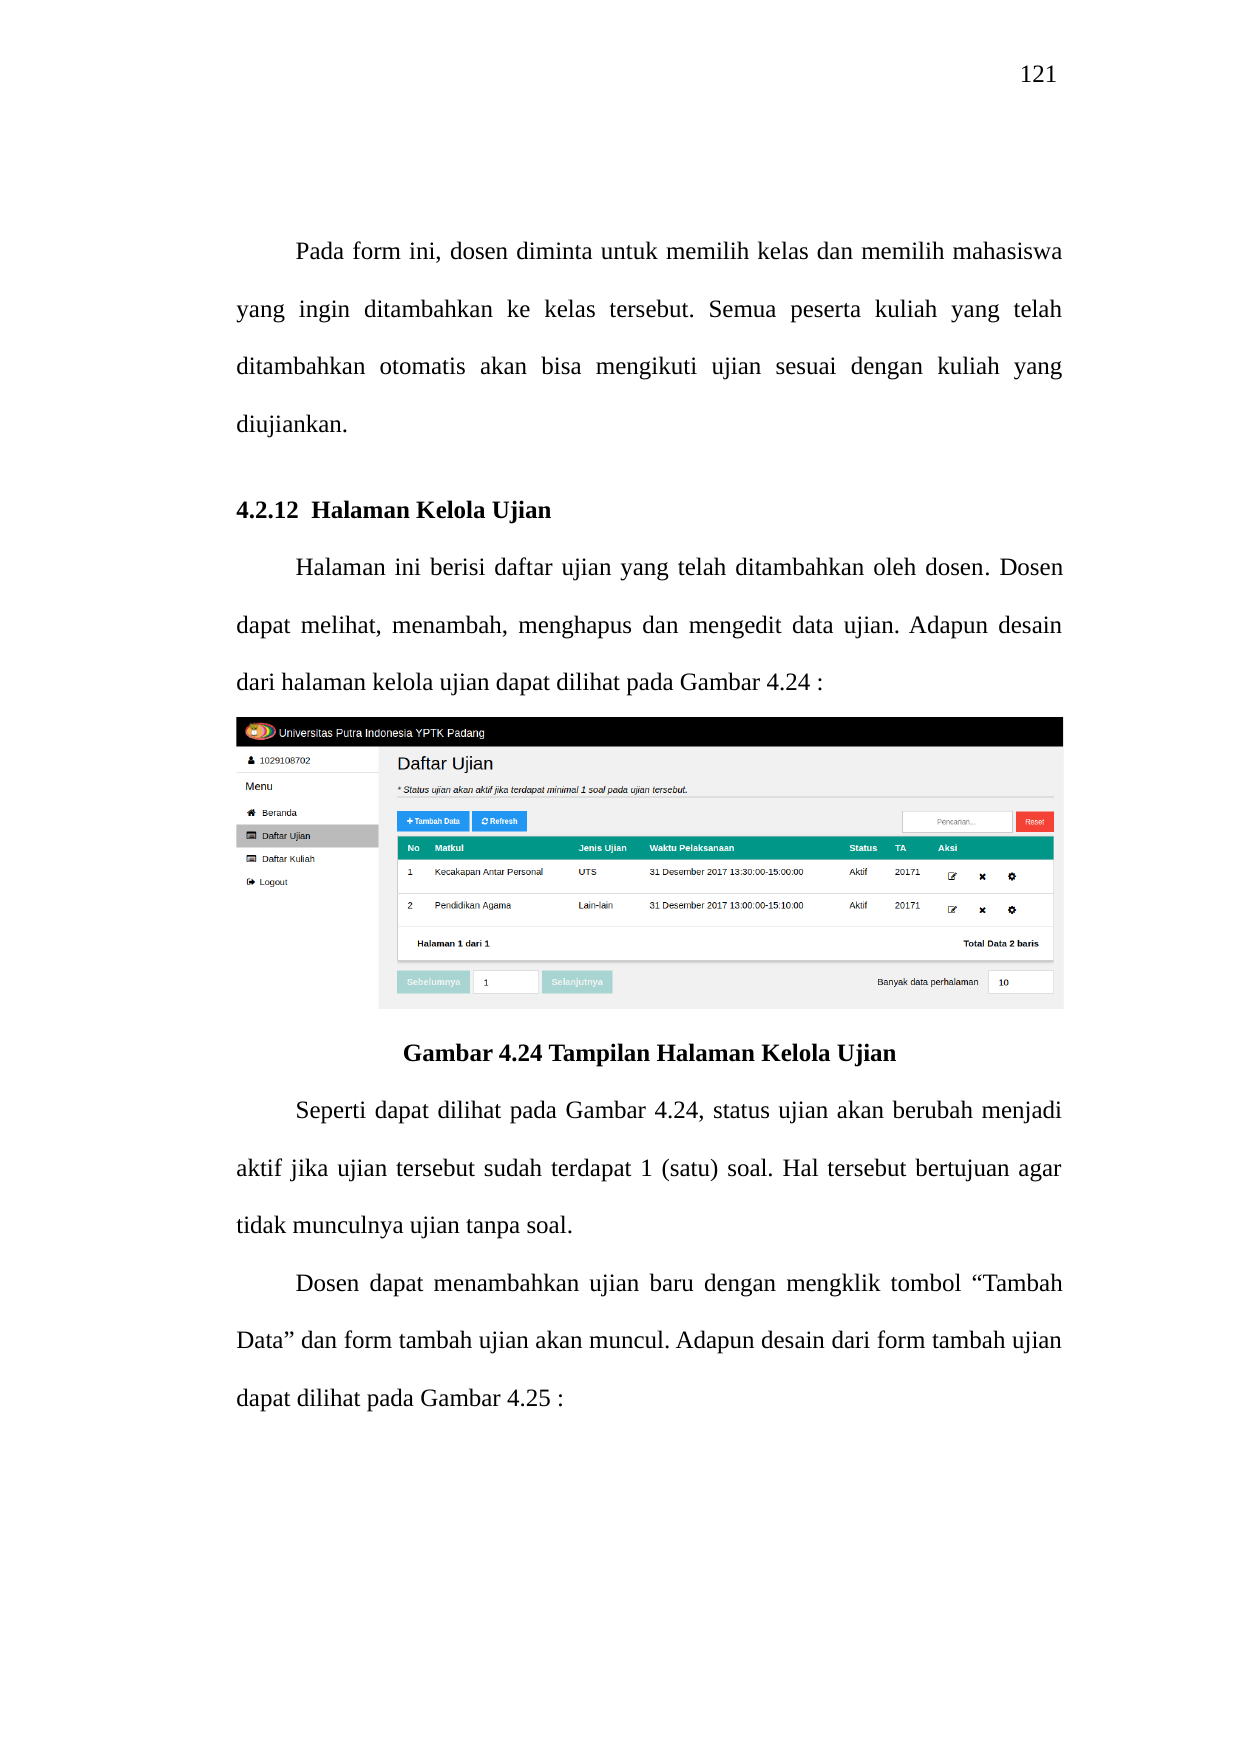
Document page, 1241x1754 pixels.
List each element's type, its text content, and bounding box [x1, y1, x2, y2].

subtitle 4.2.12 Halaman Kelola Ujian [236, 495, 1063, 524]
text Seperti dapat dilihat pada Gambar 4.24, status ujian akan berubah menjadi aktif jika ujian tersebut sudah terdapat 1 (satu) soal. Hal tersebut bertujuan agar tidak munculnya ujian tanpa soal. [236, 1095, 1063, 1239]
picture [236, 717, 1064, 1009]
text Halaman ini berisi daftar ujian yang telah ditambahkan oleh dosen. Dosen dapat melihat, menambah, menghapus dan mengedit data ujian. Adapun desain dari halaman kelola ujian dapat dilihat pada Gambar 4.24 : [236, 552, 1063, 696]
text Gambar 4.24 Tampilan Halaman Kelola Ujian [236, 1009, 1063, 1066]
text Pada form ini, dosen diminta untuk memilih kelas dan memilih mahasiswa yang ingin ditambahkan ke kelas tersebut. Semua peserta kuliah yang telah ditambahkan otomatis akan bisa mengikuti ujian sesuai dengan kuliah yang diujiankan. [236, 236, 1063, 437]
text Dosen dapat menambahkan ujian baru dengan mengklik tombol “Tambah Data” dan form tambah ujian akan muncul. Adapun desain dari form tambah ujian dapat dilihat pada Gambar 4.25 : [236, 1268, 1063, 1411]
